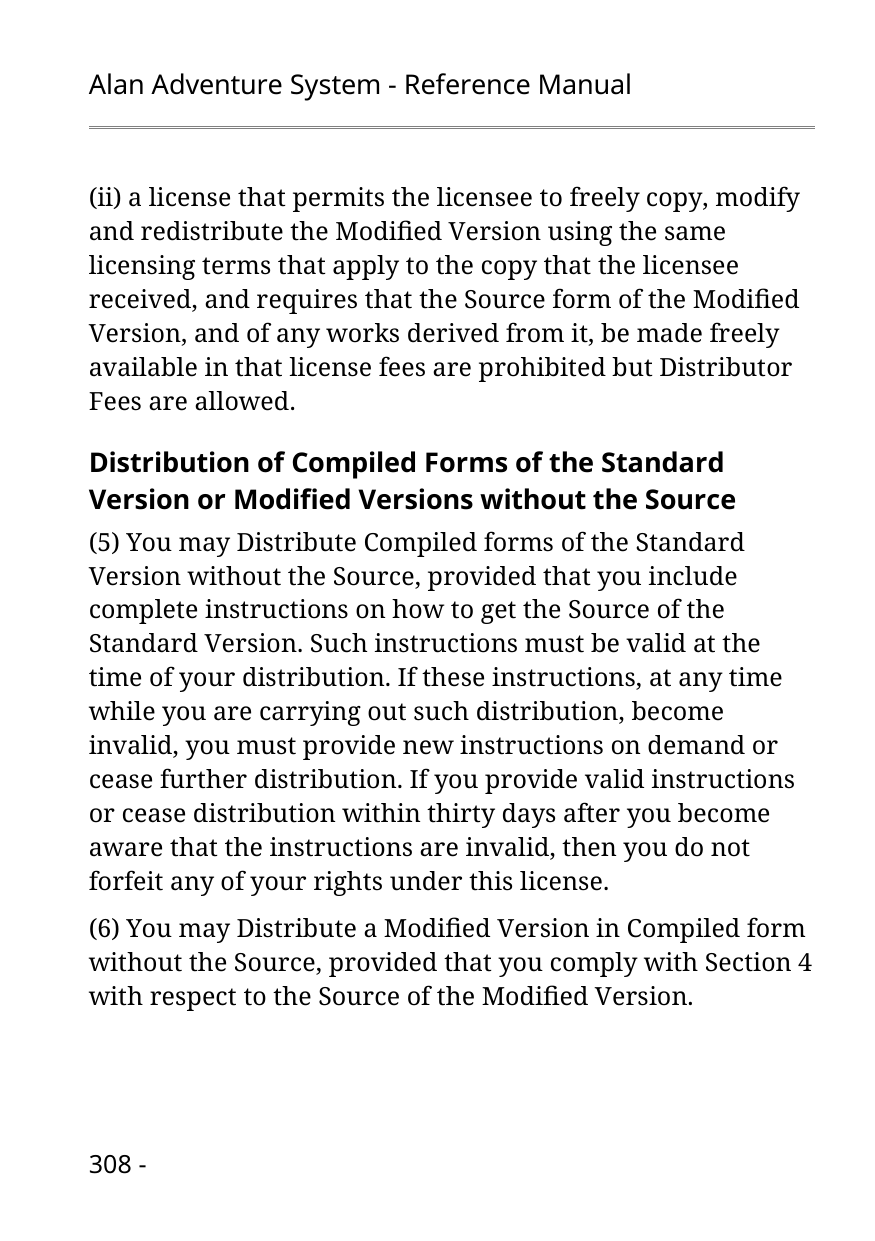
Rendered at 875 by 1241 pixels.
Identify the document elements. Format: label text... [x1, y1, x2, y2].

subtitle Distribution of Compiled Forms of the Standard Version or Modified Versions without the Source [88, 443, 815, 517]
text (6) You may Distribute a Modified Version in Compiled form without the Source, provided that you comply with Section 4 with respect to the Source of the Modified Version. [88, 911, 815, 1013]
text (5) You may Distribute Compiled forms of the Standard Version without the Source, provided that you include complete instructions on how to get the Source of the Standard Version. Such instructions must be valid at the time of your distribution. If these instructions, at any time while you are carrying out such distribution, become invalid, you must provide new instructions on demand or cease further distribution. If you provide valid instructions or cease distribution within thirty days after you become aware that the instructions are invalid, then you do not forfeit any of your rights under this license. [88, 524, 815, 898]
text (ii) a license that permits the licensee to freely copy, modify and redistribute the Modified Version using the same licensing terms that apply to the copy that the licensee received, and requires that the Source form of the Modified Version, and of any works derived from it, be made freely available in that license fees are prohibited but Distributor Fees are allowed. [88, 180, 815, 418]
